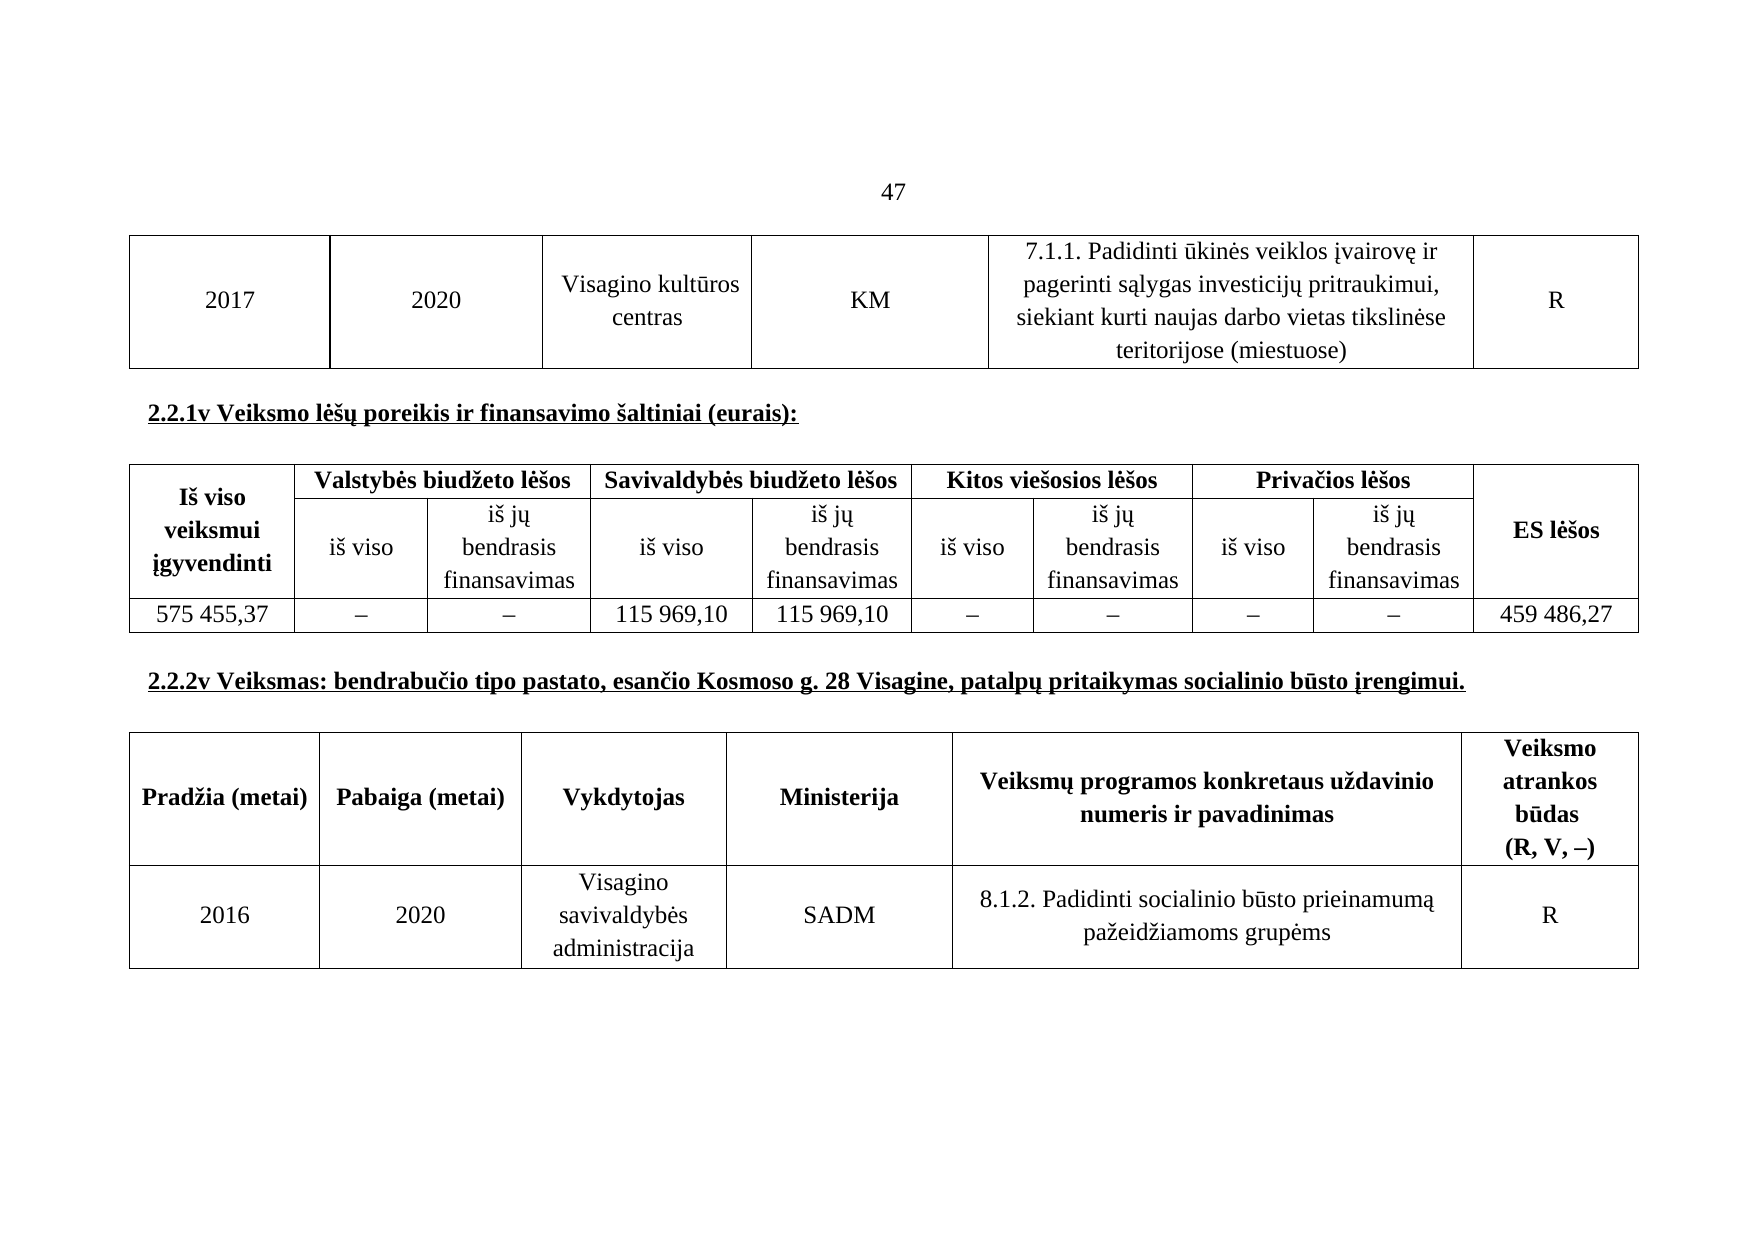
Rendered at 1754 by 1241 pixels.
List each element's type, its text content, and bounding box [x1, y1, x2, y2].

table_cell iš viso [591, 499, 752, 598]
table_cell 459 486,27 [1474, 599, 1638, 632]
table_cell – [428, 599, 590, 632]
table_cell 115 969,10 [753, 599, 911, 632]
table_cell iš jų bendrasis finansavimas [1314, 499, 1473, 598]
table_cell iš jų bendrasis finansavimas [753, 499, 911, 598]
table_header Kitos viešosios lėšos [912, 465, 1192, 498]
table_cell iš viso [912, 499, 1033, 598]
table_cell iš jų bendrasis finansavimas [428, 499, 590, 598]
table_header Veiksmų programos konkretaus uždavinio numeris ir pavadinimas [953, 733, 1461, 865]
table_header Privačios lėšos [1193, 465, 1473, 498]
table_header Valstybės biudžeto lėšos [295, 465, 590, 498]
table_header Pradžia (metai) [130, 733, 319, 865]
table_cell SADM [727, 866, 952, 968]
table_header ES lėšos [1474, 465, 1638, 598]
table_cell 575 455,37 [130, 599, 294, 632]
table_cell iš viso [1193, 499, 1313, 598]
table_header Veiksmo atrankos būdas (R, V, –) [1462, 733, 1638, 865]
table_header Ministerija [727, 733, 952, 865]
text 2.2.2v Veiksmas: bendrabučio tipo pastato, esančio Kosmoso g. 28 Visagine, patalpų pritaikymas socialinio būsto įrengimui. [118, 666, 1754, 695]
table_cell iš jų bendrasis finansavimas [1034, 499, 1192, 598]
table_cell R [1474, 236, 1638, 368]
table_header Iš viso veiksmui įgyvendinti [130, 465, 294, 598]
table_cell Visagino savivaldybės administracija [522, 866, 726, 968]
table_header Pabaiga (metai) [320, 733, 521, 865]
table_cell – [912, 599, 1033, 632]
table_cell 2017 [130, 236, 329, 368]
table_cell – [1314, 599, 1473, 632]
table_cell 2020 [320, 866, 521, 968]
table_header Savivaldybės biudžeto lėšos [591, 465, 911, 498]
table_cell R [1462, 866, 1638, 968]
table_header Vykdytojas [522, 733, 726, 865]
table_cell Visagino kultūros centras [543, 236, 751, 368]
table_cell 2020 [331, 236, 542, 368]
table_cell 115 969,10 [591, 599, 752, 632]
text 2.2.1v Veiksmo lėšų poreikis ir finansavimo šaltiniai (eurais): [118, 398, 1668, 426]
table_cell KM [752, 236, 988, 368]
table_cell 2016 [130, 866, 319, 968]
table_cell 8.1.2. Padidinti socialinio būsto prieinamumą pažeidžiamoms grupėms [953, 866, 1461, 968]
table_cell – [1034, 599, 1192, 632]
table_cell – [1193, 599, 1313, 632]
table_cell – [295, 599, 427, 632]
table_cell 7.1.1. Padidinti ūkinės veiklos įvairovę ir pagerinti sąlygas investicijų pritraukimui, siekiant kurti naujas darbo vietas tikslinėse teritorijose (miestuose) [989, 236, 1473, 368]
table_cell iš viso [295, 499, 427, 598]
